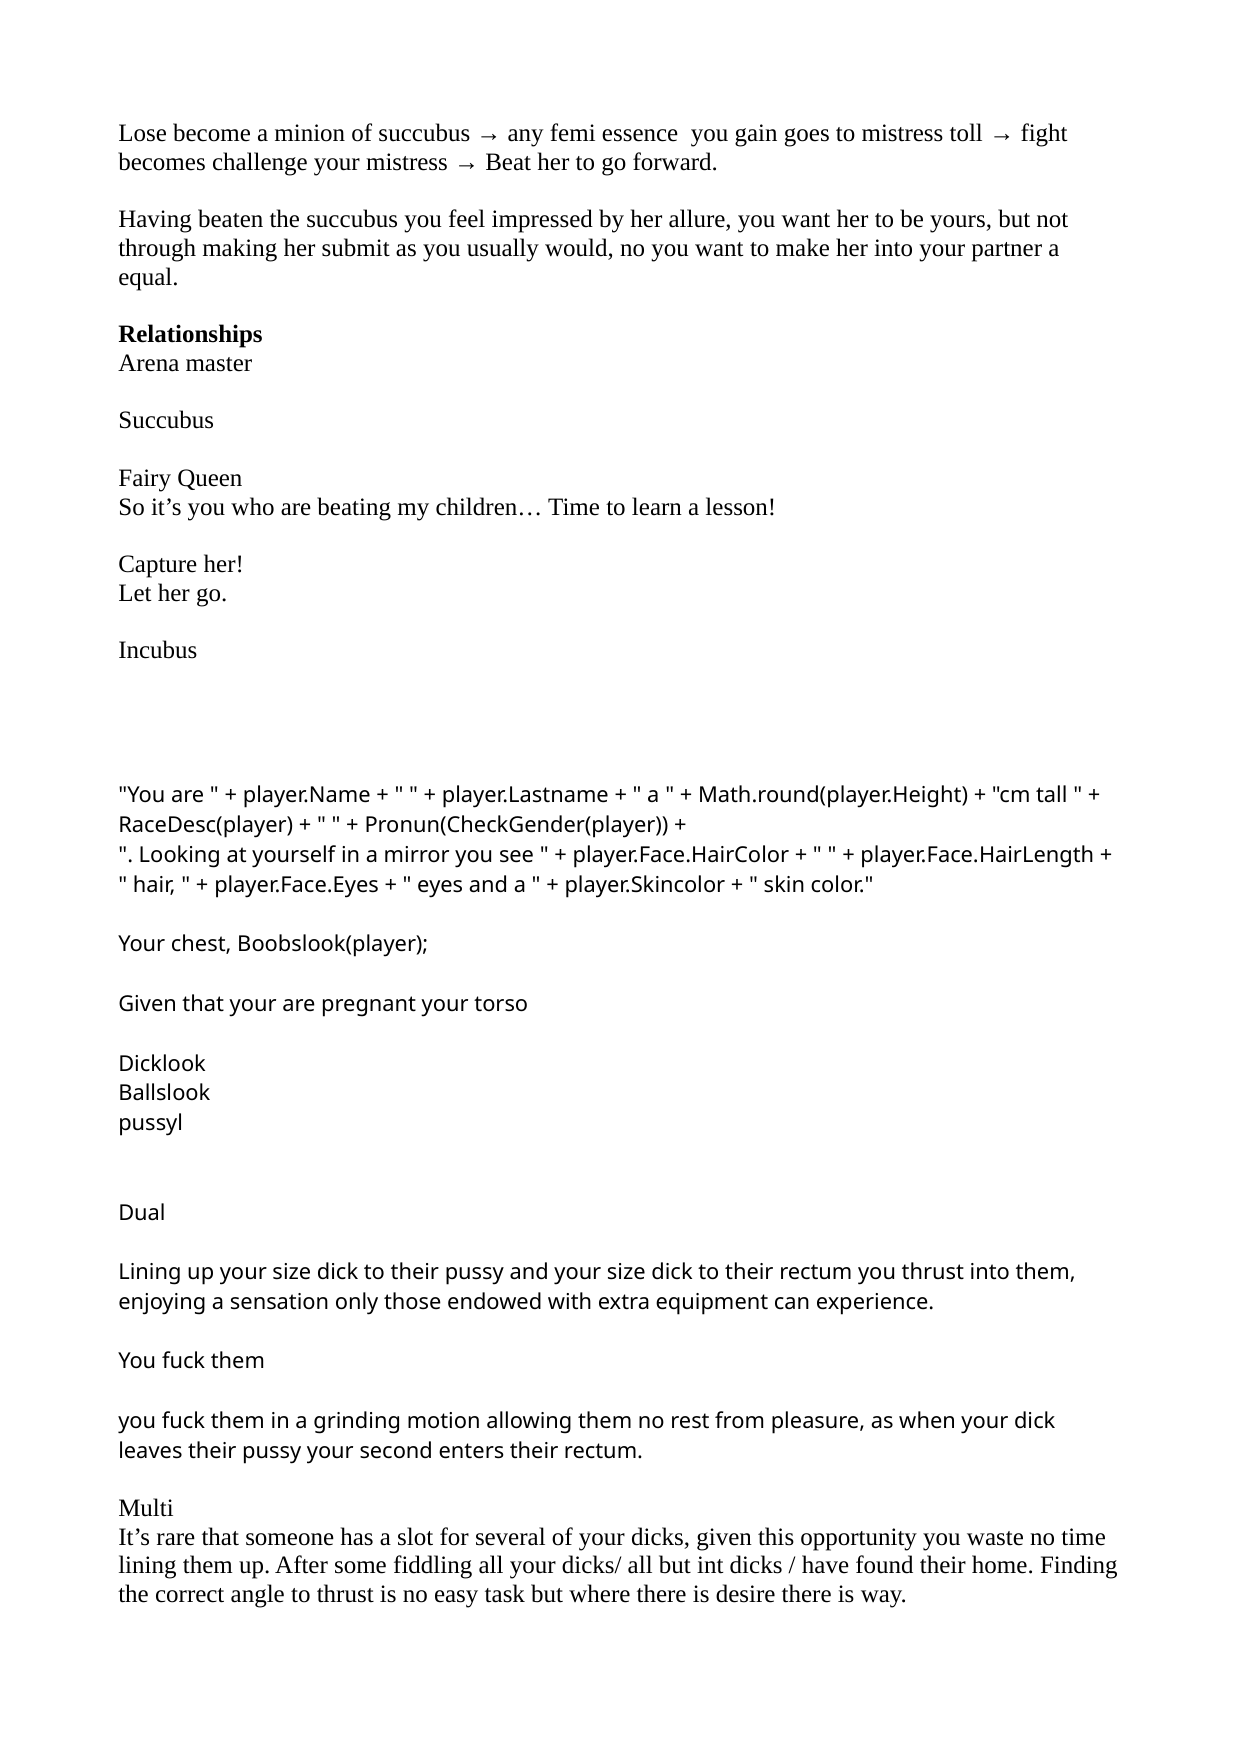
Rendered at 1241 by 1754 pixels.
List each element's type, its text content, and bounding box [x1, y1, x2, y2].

text ". Looking at yourself in a mirror you see " + player.Face.HairColor + " " + player.Face.HairLength + " hair, " + player.Face.Eyes + " eyes and a " + player.Skincolor + " skin color." [118, 839, 1122, 898]
text pussyl [118, 1107, 1122, 1137]
text You fuck them [118, 1345, 1122, 1375]
text Lose become a minion of succubus → any femi essence you gain goes to mistress toll → fight becomes challenge your mistress → Beat her to go forward. [118, 118, 1122, 176]
text Relationships [118, 319, 1122, 348]
text Fairy Queen [118, 463, 1122, 492]
text So it’s you who are beating my children… Time to learn a lesson! [118, 492, 1122, 521]
text Given that your are pregnant your torso [118, 988, 1122, 1018]
text Ballslook [118, 1077, 1122, 1107]
text Having beaten the succubus you feel impressed by her allure, you want her to be yours, but not through making her submit as you usually would, no you want to make her into your partner a equal. [118, 204, 1122, 291]
text Your chest, Boobslook(player); [118, 928, 1122, 958]
text Lining up your size dick to their pussy and your size dick to their rectum you thrust into them, enjoying a sensation only those endowed with extra equipment can experience. [118, 1256, 1122, 1316]
text "You are " + player.Name + " " + player.Lastname + " a " + Math.round(player.Height) + "cm tall " + RaceDesc(player) + " " + Pronun(CheckGender(player)) + [118, 779, 1122, 839]
text Multi [118, 1493, 1122, 1522]
text It’s rare that someone has a slot for several of your dicks, given this opportunity you waste no time lining them up. After some fiddling all your dicks/ all but int dicks / have found their home. Finding the correct angle to thrust is no easy task but where there is desire there is way. [118, 1522, 1122, 1608]
text you fuck them in a grinding motion allowing them no rest from pleasure, as when your dick leaves their pussy your second enters their rectum. [118, 1405, 1122, 1464]
text Capture her! [118, 549, 1122, 578]
text Dicklook [118, 1047, 1122, 1077]
text Succubus [118, 406, 1122, 434]
text Dual [118, 1196, 1122, 1226]
text Let her go. [118, 578, 1122, 607]
text Arena master [118, 348, 1122, 377]
text Incubus [118, 636, 1122, 664]
